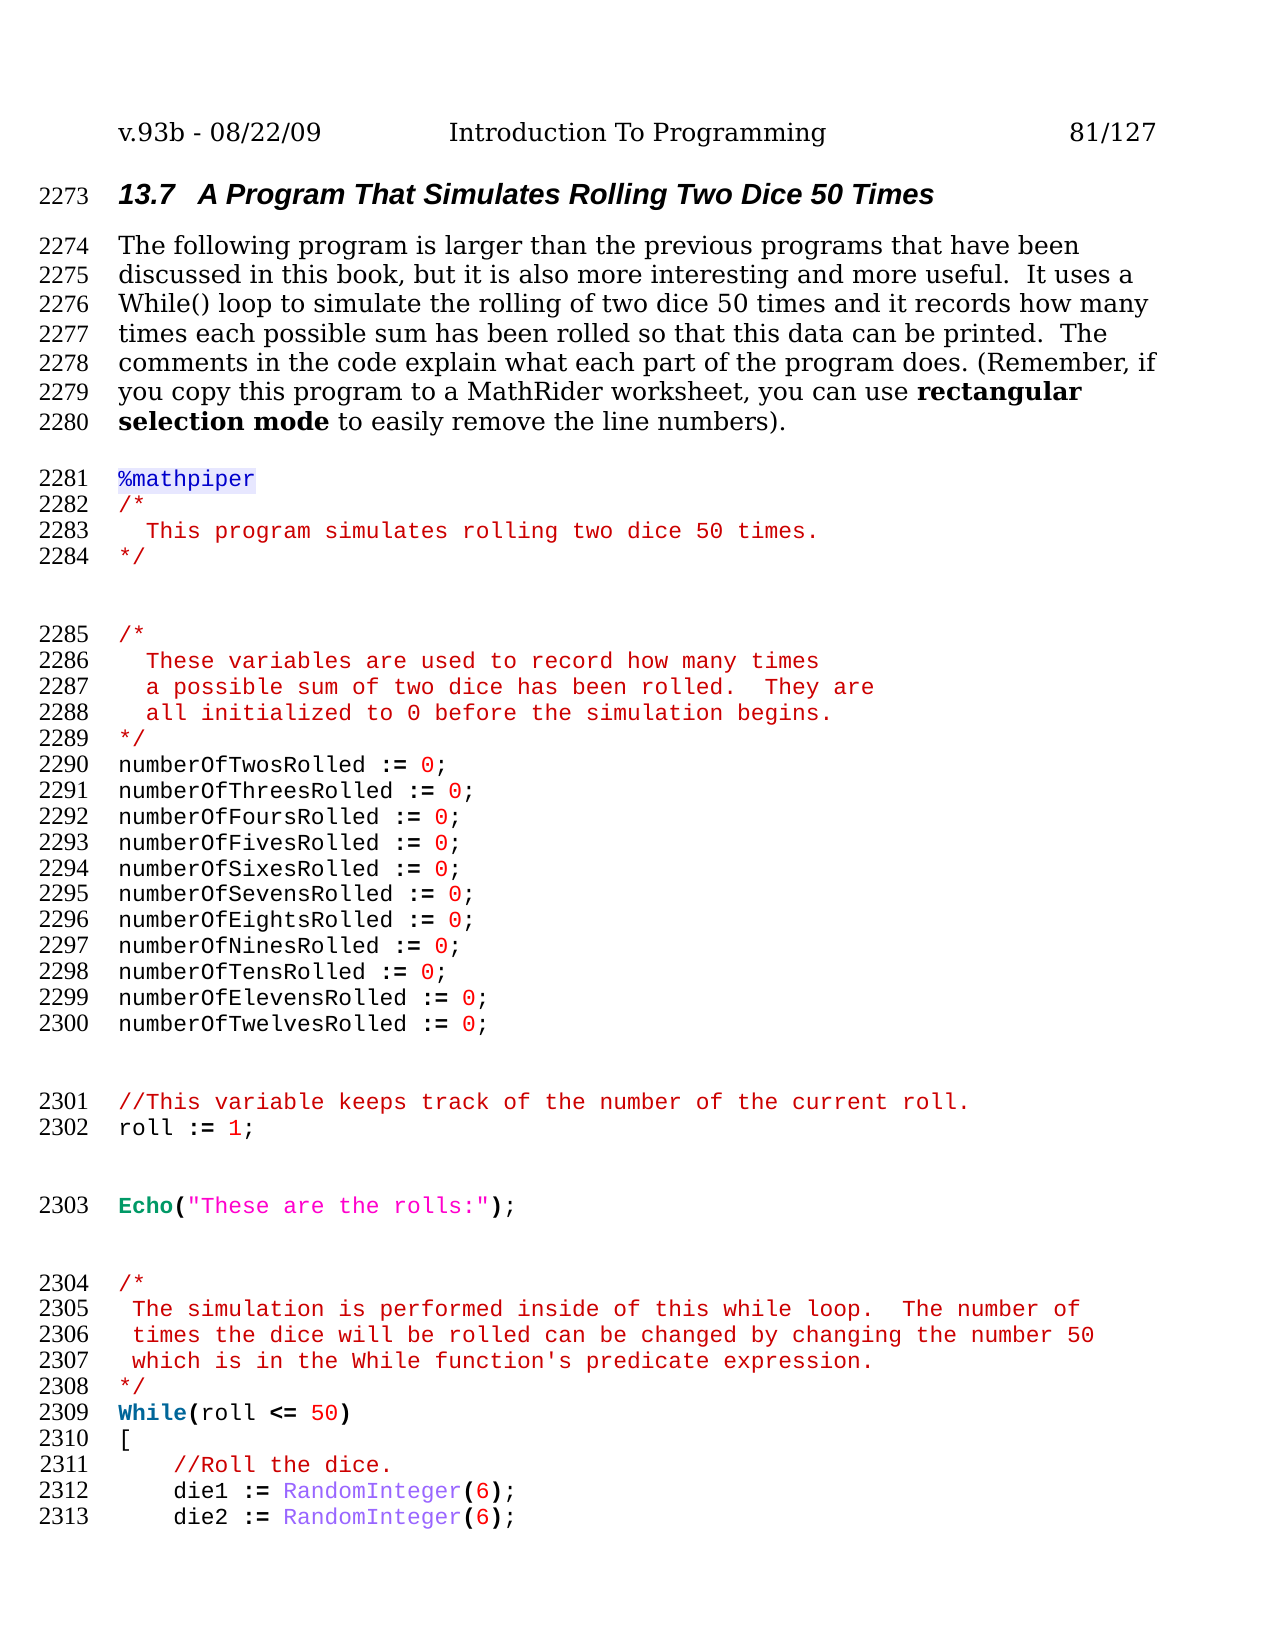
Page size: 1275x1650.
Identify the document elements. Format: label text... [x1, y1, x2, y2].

text numberOfSixesRolled := 0; [118, 857, 1157, 883]
text numberOfFoursRolled := 0; [118, 805, 1157, 831]
text numberOfFivesRolled := 0; [118, 831, 1157, 857]
text die1 := RandomInteger(6); [118, 1479, 1157, 1505]
text all initialized to 0 before the simulation begins. [118, 701, 1157, 727]
text These variables are used to record how many times [118, 649, 1157, 675]
text which is in the While function's predicate expression. [118, 1350, 1157, 1376]
text times the dice will be rolled can be changed by changing the number 50 [118, 1324, 1157, 1350]
text numberOfThreesRolled := 0; [118, 779, 1157, 805]
text numberOfElevensRolled := 0; [118, 987, 1157, 1012]
text a possible sum of two dice has been rolled. They are [118, 675, 1157, 701]
text numberOfNinesRolled := 0; [118, 935, 1157, 961]
text This program simulates rolling two dice 50 times. [118, 520, 1157, 546]
text While(roll <= 50) [118, 1402, 1157, 1427]
text Echo("These are the rolls:"); [118, 1194, 1157, 1220]
text numberOfTwosRolled := 0; [118, 753, 1157, 779]
text */ [118, 727, 1157, 753]
text die2 := RandomInteger(6); [118, 1505, 1157, 1531]
text /* [118, 494, 1157, 520]
text numberOfSevensRolled := 0; [118, 883, 1157, 909]
text %mathpiper [118, 468, 1157, 494]
text numberOfTwelvesRolled := 0; [118, 1012, 1157, 1038]
text The following program is larger than the previous programs that have been discussed in this book, but it is also more interesting and more useful. It uses a While() loop to simulate the rolling of two dice 50 times and it records how many times each possible sum has been rolled so that this data can be printed. The comments in the code explain what each part of the program does. (Remember, if you copy this program to a MathRider worksheet, you can use rectangular selection mode to easily remove the line numbers). [118, 231, 1157, 436]
text roll := 1; [118, 1116, 1157, 1142]
text numberOfEightsRolled := 0; [118, 909, 1157, 935]
text */ [118, 546, 1157, 572]
text [ [118, 1427, 1157, 1453]
text /* [118, 623, 1157, 649]
text //This variable keeps track of the number of the current roll. [118, 1090, 1157, 1116]
text */ [118, 1376, 1157, 1402]
subtitle A Program That Simulates Rolling Two Dice 50 Times [118, 177, 1157, 210]
text numberOfTensRolled := 0; [118, 961, 1157, 987]
text //Roll the dice. [118, 1453, 1157, 1479]
text The simulation is performed inside of this while loop. The number of [118, 1298, 1157, 1324]
text /* [118, 1272, 1157, 1298]
